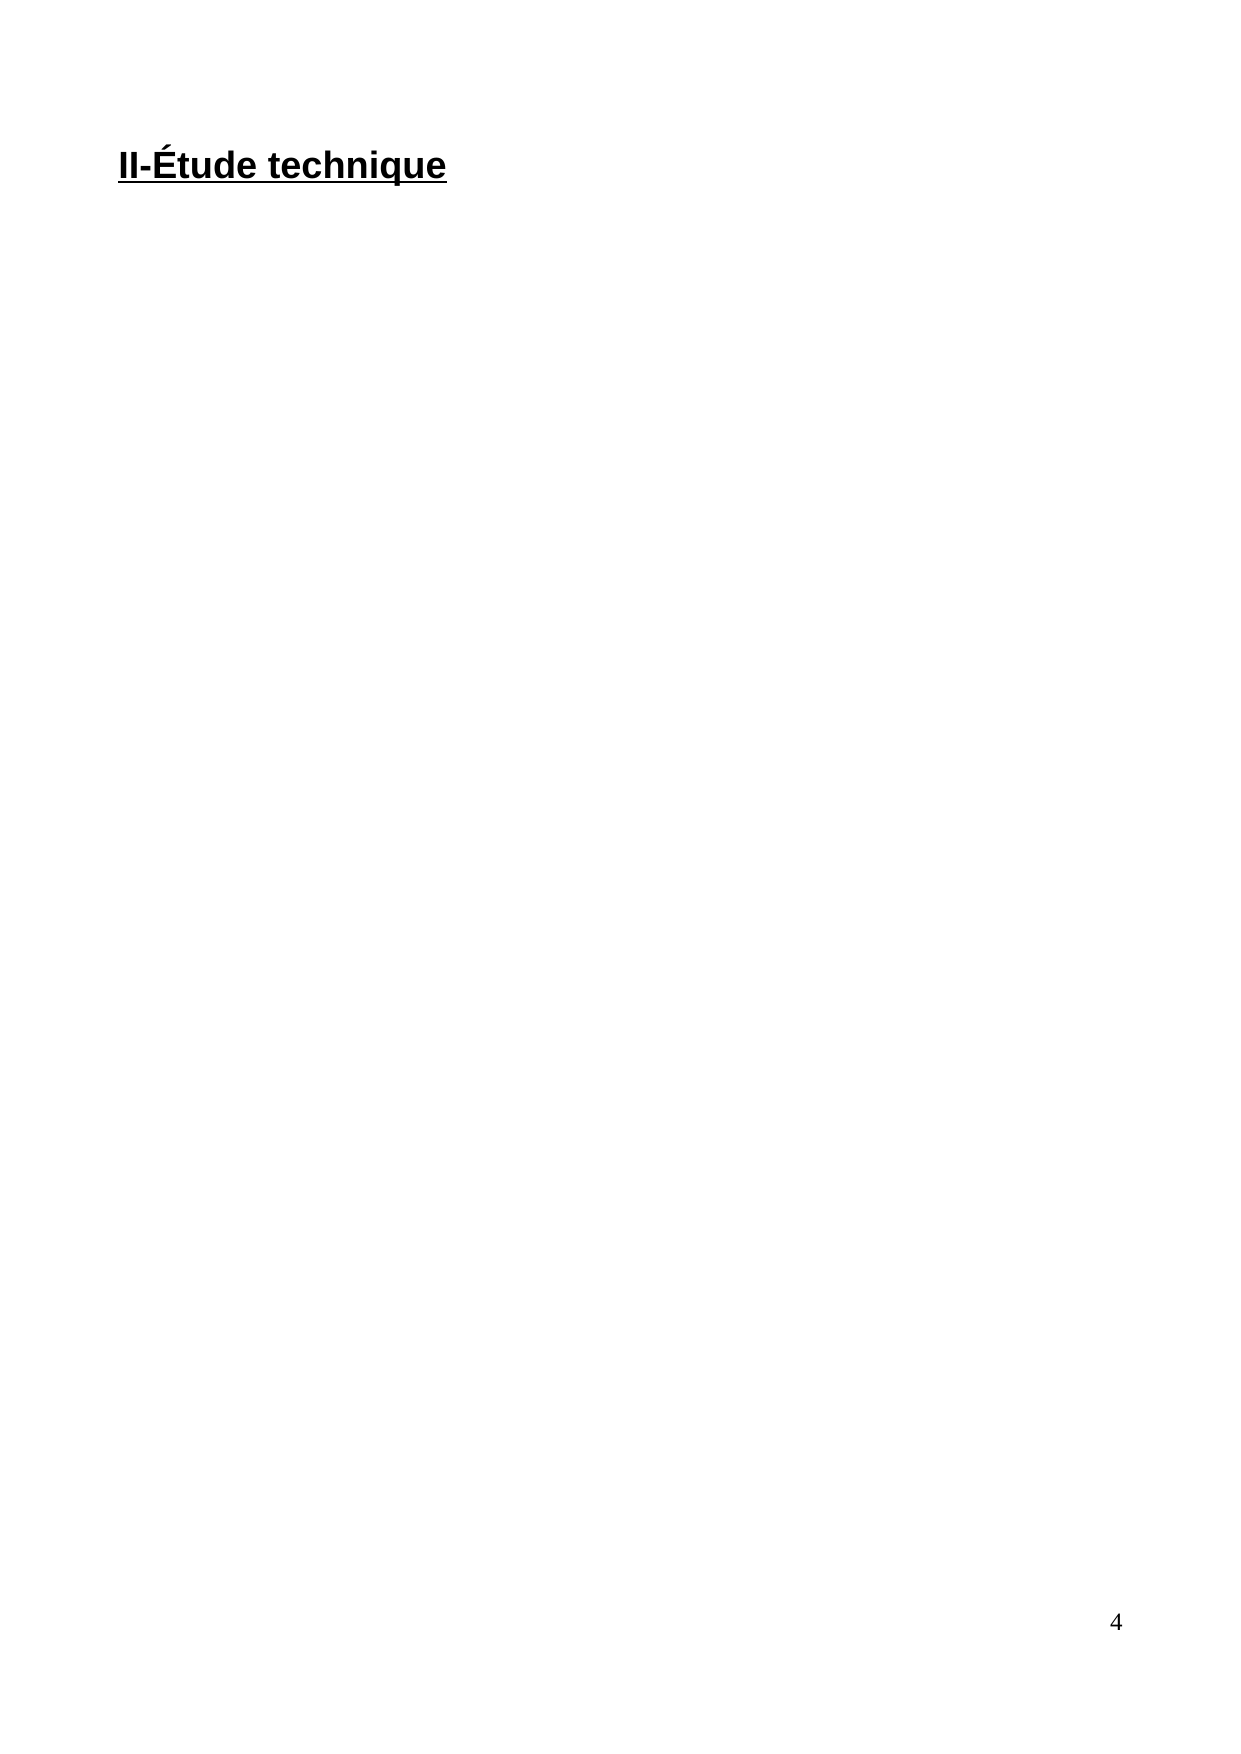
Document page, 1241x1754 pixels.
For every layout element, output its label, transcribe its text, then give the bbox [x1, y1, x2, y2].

subtitle II-Étude technique [118, 143, 1122, 187]
